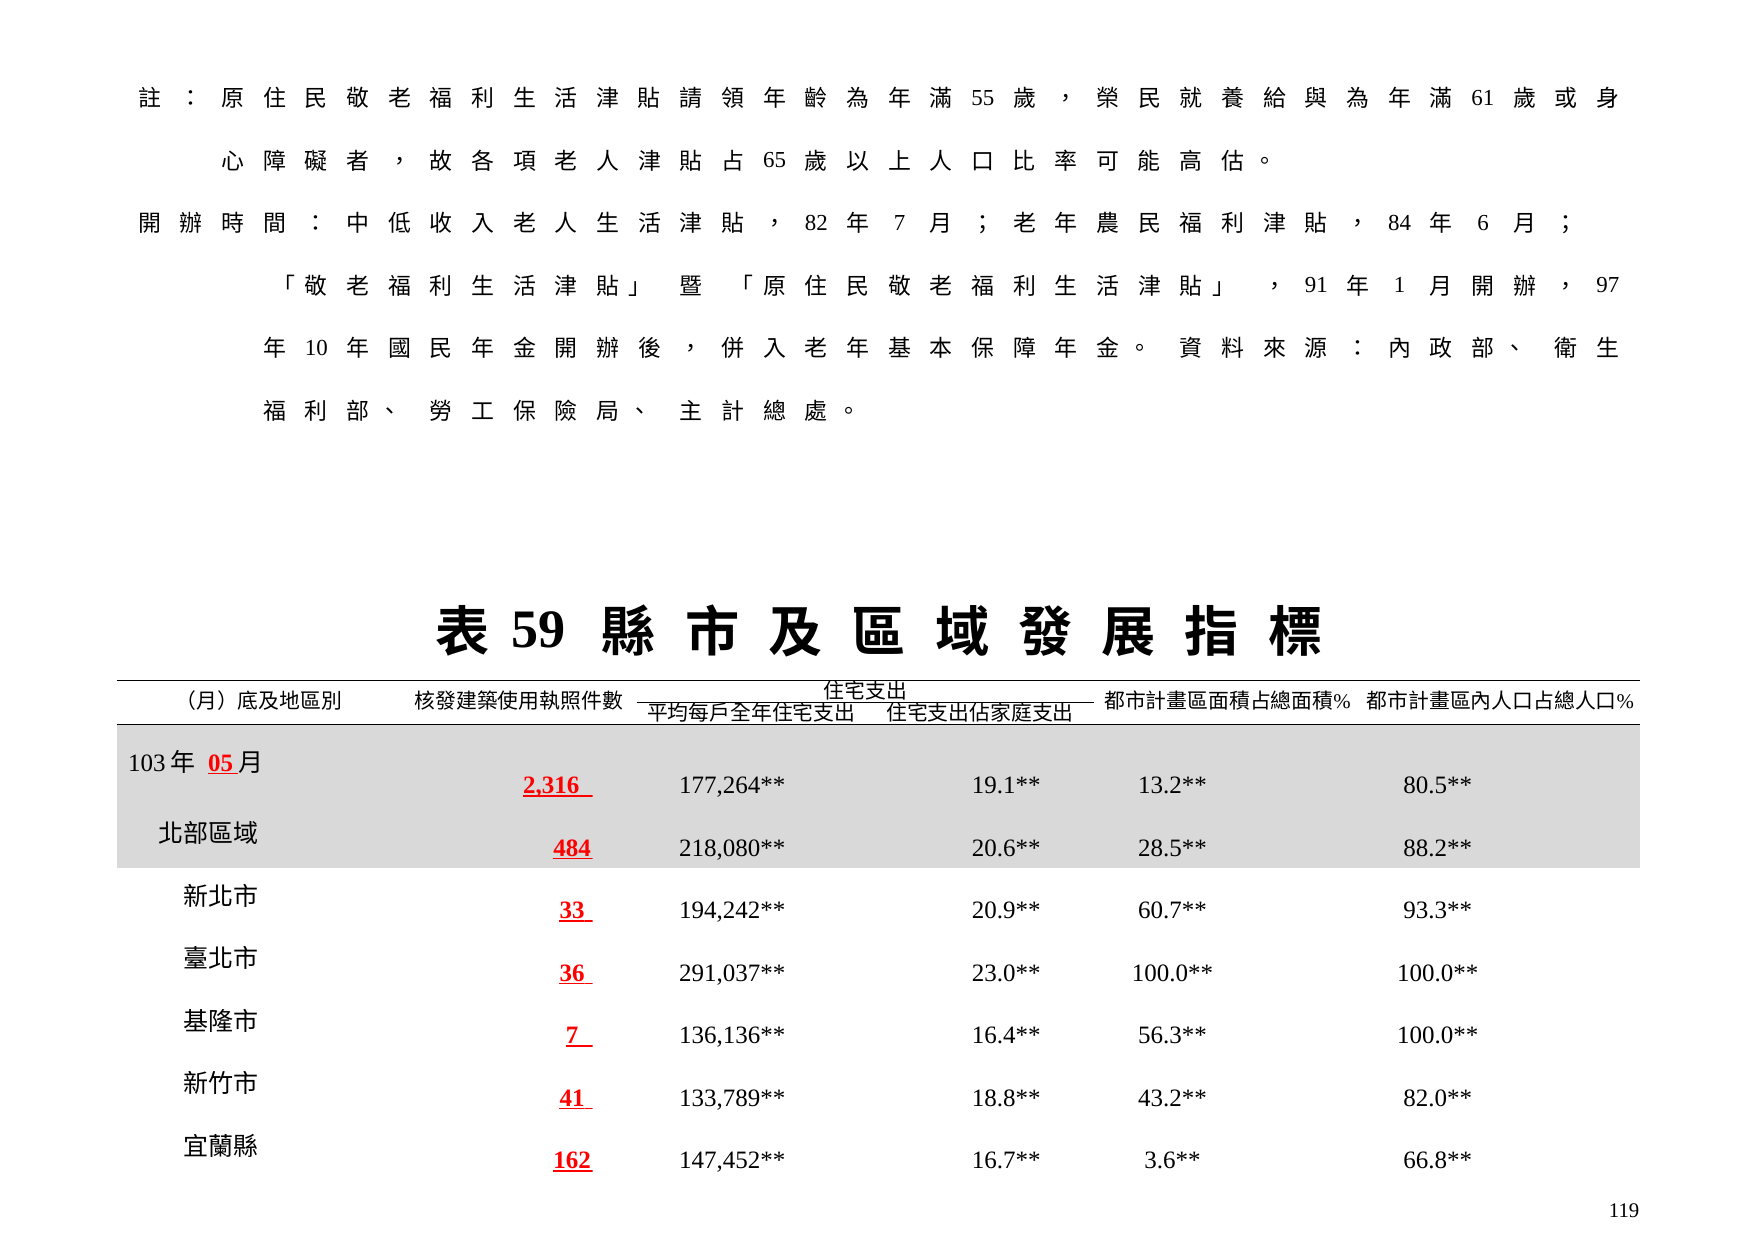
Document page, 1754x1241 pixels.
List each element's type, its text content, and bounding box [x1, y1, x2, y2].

table_cell 19.1** [865, 725, 1094, 805]
table_cell 33 [400, 868, 637, 930]
table_cell 291,037** [637, 930, 865, 993]
table_cell 18.8** [865, 1055, 1094, 1118]
table_cell 7 [400, 993, 637, 1055]
table_cell 20.6** [865, 805, 1094, 868]
table_cell 新北市 [117, 868, 400, 930]
table_cell 103年 05月 [117, 725, 400, 805]
table_header 都市計畫區面積占總面積% [1094, 681, 1360, 724]
table_cell 100.0** [1360, 930, 1640, 993]
table_cell 177,264** [637, 725, 865, 805]
table_cell 60.7** [1094, 868, 1360, 930]
table_cell 100.0** [1094, 930, 1360, 993]
table_cell 194,242** [637, 868, 865, 930]
text 註：原住民敬老福利生活津貼請領年齡為年滿55歲，榮民就養給與為年滿61歲或身心障礙者，故各項老人津貼占65歲以上人口比率可能高估。 [128, 55, 1628, 180]
table_cell 88.2** [1360, 805, 1640, 868]
table_cell 28.5** [1094, 805, 1360, 868]
table_cell 36 [400, 930, 637, 993]
table_cell 133,789** [637, 1055, 865, 1118]
table_cell 北部區域 [117, 805, 400, 868]
table_cell 臺北市 [117, 930, 400, 993]
table_cell 13.2** [1094, 725, 1360, 805]
text 表59 縣市及區域發展指標 [128, 555, 1628, 680]
table_cell 41 [400, 1055, 637, 1118]
table_cell 100.0** [1360, 993, 1640, 1055]
table_cell 3.6** [1094, 1118, 1360, 1180]
text 開辦時間：中低收入老人生活津貼，82年7月；老年農民福利津貼，84年6月；「敬老福利生活津貼」暨「原住民敬老福利生活津貼」，91年1月開辦，97年10年國民年金開辦後，併入老年基本保障年金。資料來源：內政部、衛生福利部、勞工保險局、主計總處。 [128, 180, 1628, 430]
table_cell 43.2** [1094, 1055, 1360, 1118]
table_cell 66.8** [1360, 1118, 1640, 1180]
table_cell 82.0** [1360, 1055, 1640, 1118]
table_cell 484 [400, 805, 637, 868]
table_cell 136,136** [637, 993, 865, 1055]
table_cell 宜蘭縣 [117, 1118, 400, 1180]
table_header 都市計畫區內人口占總人口% [1360, 681, 1640, 724]
table_cell 平均每戶全年住宅支出 [637, 703, 865, 724]
table_cell 20.9** [865, 868, 1094, 930]
table_cell 16.7** [865, 1118, 1094, 1180]
table_cell 162 [400, 1118, 637, 1180]
table_cell 56.3** [1094, 993, 1360, 1055]
table_cell 16.4** [865, 993, 1094, 1055]
table_cell 93.3** [1360, 868, 1640, 930]
table_cell 基隆市 [117, 993, 400, 1055]
table_cell 住宅支出佔家庭支出 [865, 703, 1094, 724]
table_cell 2,316 [400, 725, 637, 805]
table_cell 23.0** [865, 930, 1094, 993]
table_cell 新竹市 [117, 1055, 400, 1118]
table_header 核發建築使用執照件數 [400, 681, 637, 724]
table_header （月）底及地區別 [117, 681, 400, 724]
table_cell 218,080** [637, 805, 865, 868]
table_header 住宅支出 [637, 681, 1094, 702]
table_cell 147,452** [637, 1118, 865, 1180]
table_cell 80.5** [1360, 725, 1640, 805]
